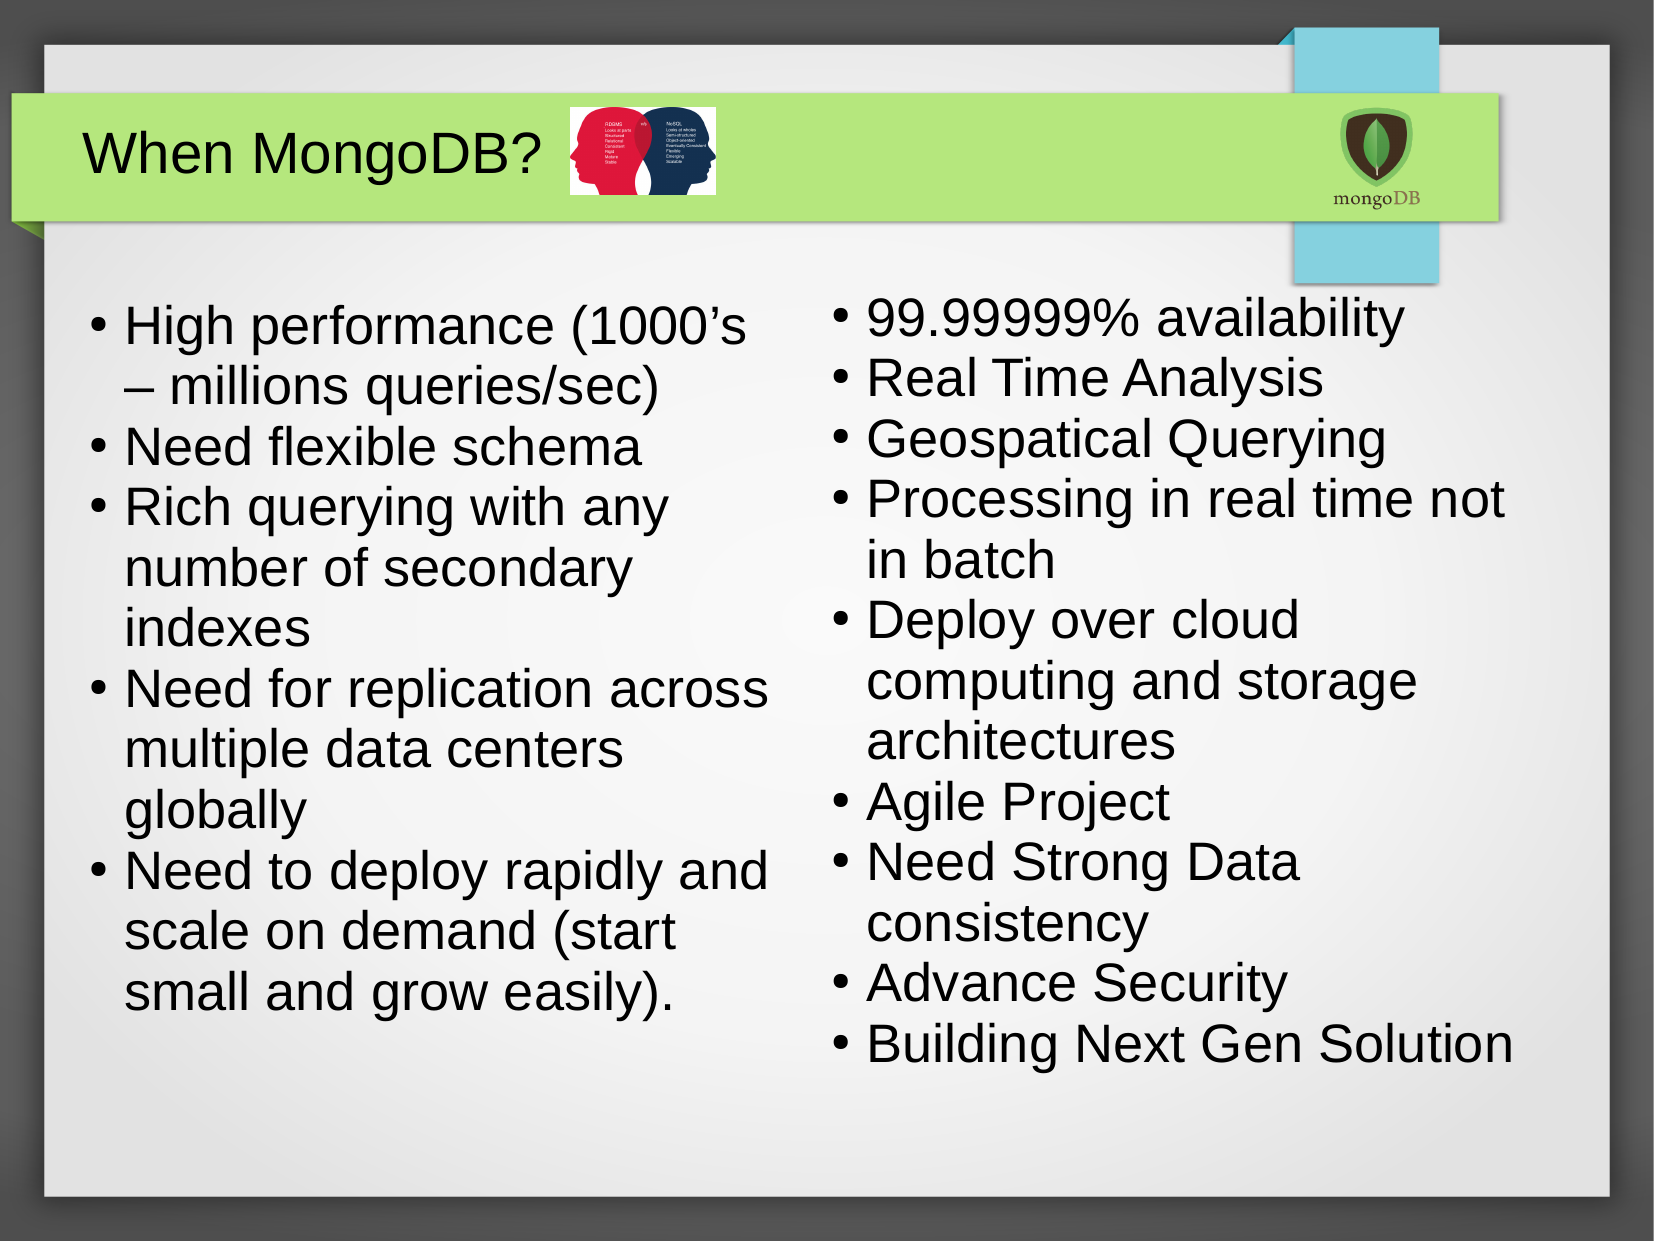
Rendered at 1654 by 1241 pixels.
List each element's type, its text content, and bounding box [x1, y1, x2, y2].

title When MongoDB? [82, 94, 1264, 213]
text_box 99.99999% availability Real Time Analysis Geospatical Querying Processing in real time not in batch Deploy over cloud computing and storage architectures Agile Project Need Strong Data consistency Advance Security Building Next Gen Solution [825, 286, 1523, 1074]
subtitle High performance (1000’s – millions queries/sec) Need flexible schema Rich querying with any number of secondary indexes Need for replication across multiple data centers globally Need to deploy rapidly and scale on demand (start small and grow easily). [82, 295, 781, 1141]
picture [0, 0, 1654, 1241]
